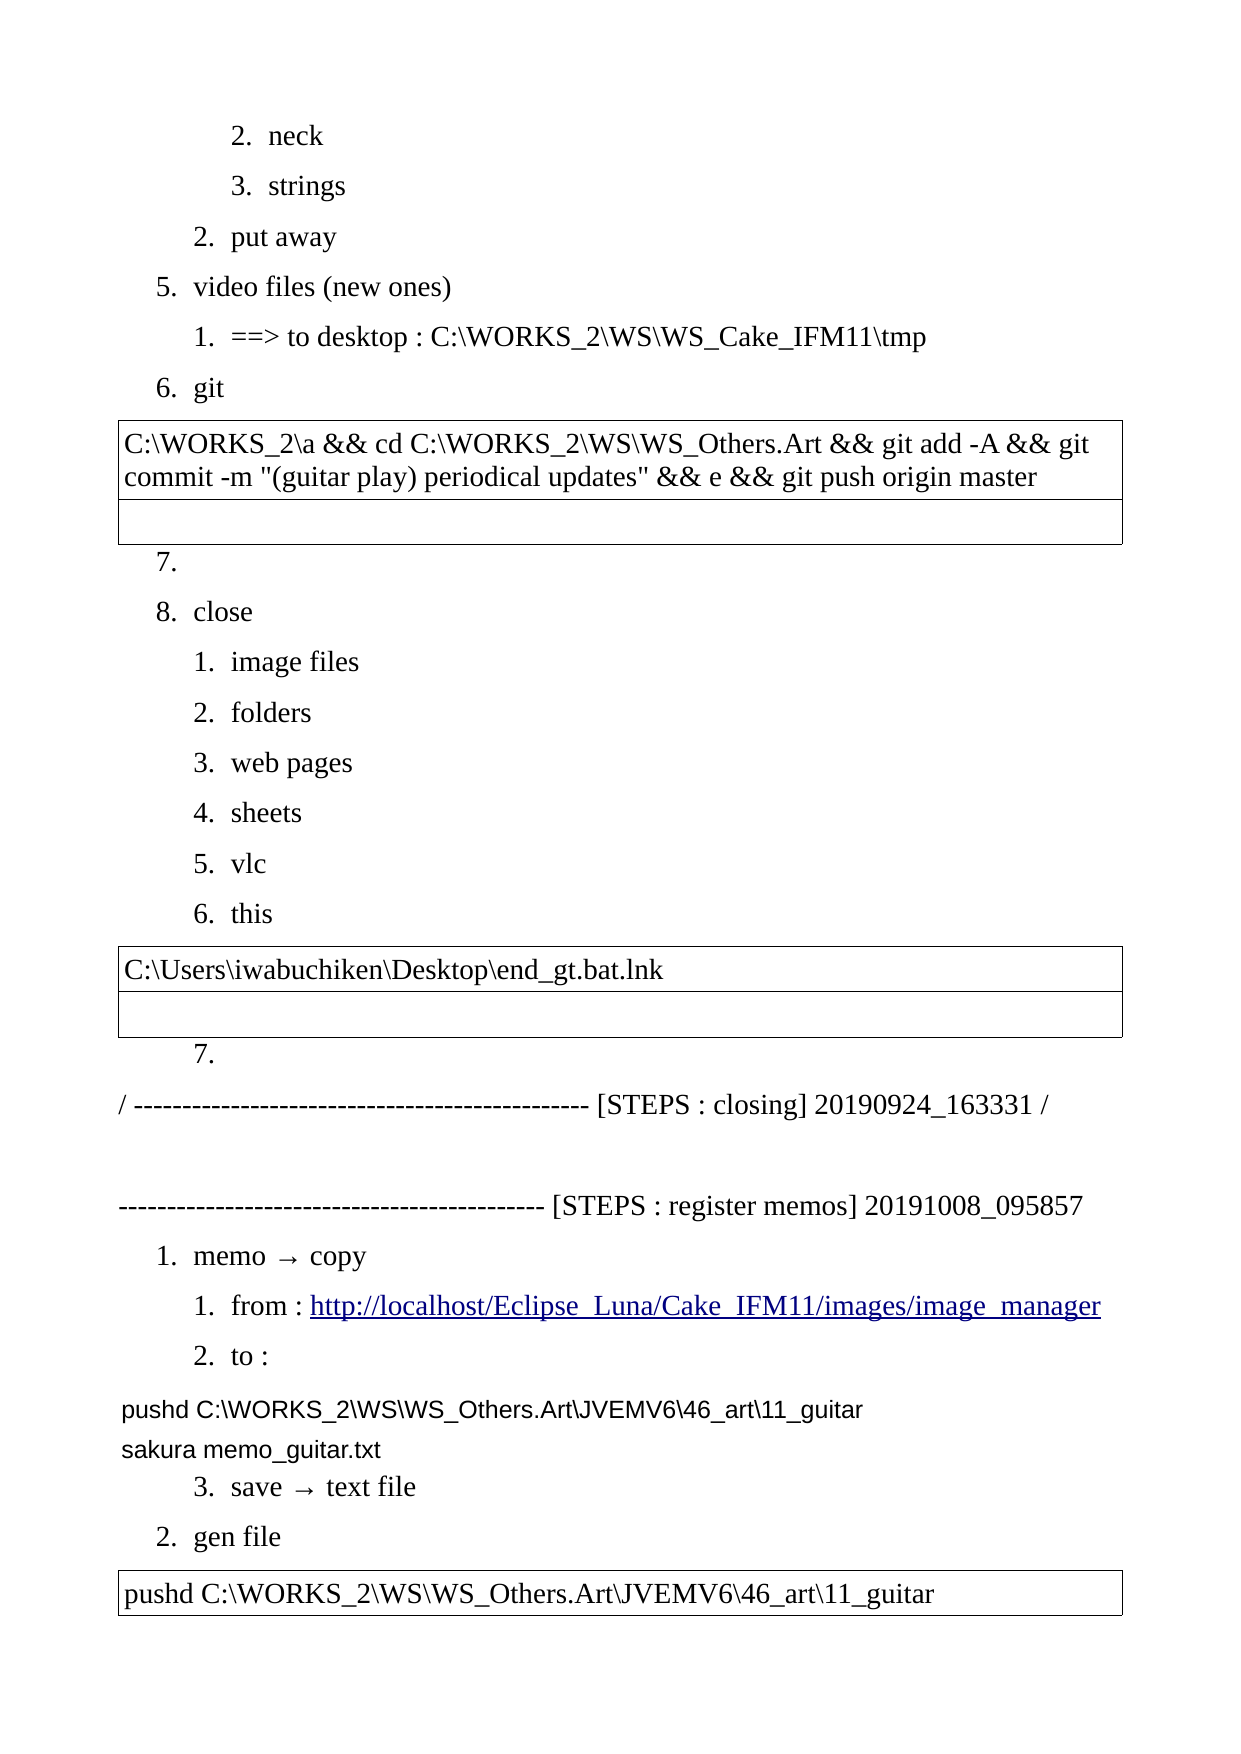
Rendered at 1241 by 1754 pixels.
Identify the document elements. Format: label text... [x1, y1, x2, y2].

list folders [193, 695, 1122, 728]
text -------------------------------------------- [STEPS : register memos] 20191008_095857 [118, 1188, 1122, 1221]
table_header pushd C:\WORKS_2\WS\WS_Others.Art\JVEMV6\46_art\11_guitar [118, 1389, 1122, 1429]
list vlc [193, 846, 1122, 879]
table_header C:\Users\iwabuchiken\Desktop\end_gt.bat.lnk [119, 947, 1122, 991]
table_cell [119, 500, 1122, 544]
table_cell sakura memo_guitar.txt [118, 1429, 1122, 1469]
list save → text file [193, 1469, 1122, 1503]
list to : [193, 1338, 1122, 1372]
list ==> to desktop : C:\WORKS_2\WS\WS_Cake_IFM11\tmp [193, 319, 1122, 353]
list put away [193, 219, 1122, 252]
list web pages [193, 745, 1122, 779]
list gen file [156, 1519, 1122, 1553]
list neck [231, 118, 1122, 152]
list sheets [193, 795, 1122, 829]
list close [156, 594, 1122, 628]
list image files [193, 644, 1122, 678]
table_header C:\WORKS_2\a && cd C:\WORKS_2\WS\WS_Others.Art && git add -A && git commit -m "(guitar play) periodical updates" && e && git push origin master [119, 421, 1122, 499]
list from : http://localhost/Eclipse_Luna/Cake_IFM11/images/image_manager [193, 1288, 1122, 1322]
list this [193, 896, 1122, 929]
table_header pushd C:\WORKS_2\WS\WS_Others.Art\JVEMV6\46_art\11_guitar [119, 1571, 1122, 1615]
list memo → copy [156, 1238, 1122, 1271]
table_cell [119, 992, 1122, 1037]
list video files (new ones) [156, 269, 1122, 303]
list git [156, 370, 1122, 403]
text / ----------------------------------------------- [STEPS : closing] 20190924_163331 / [118, 1087, 1122, 1121]
list strings [231, 168, 1122, 202]
